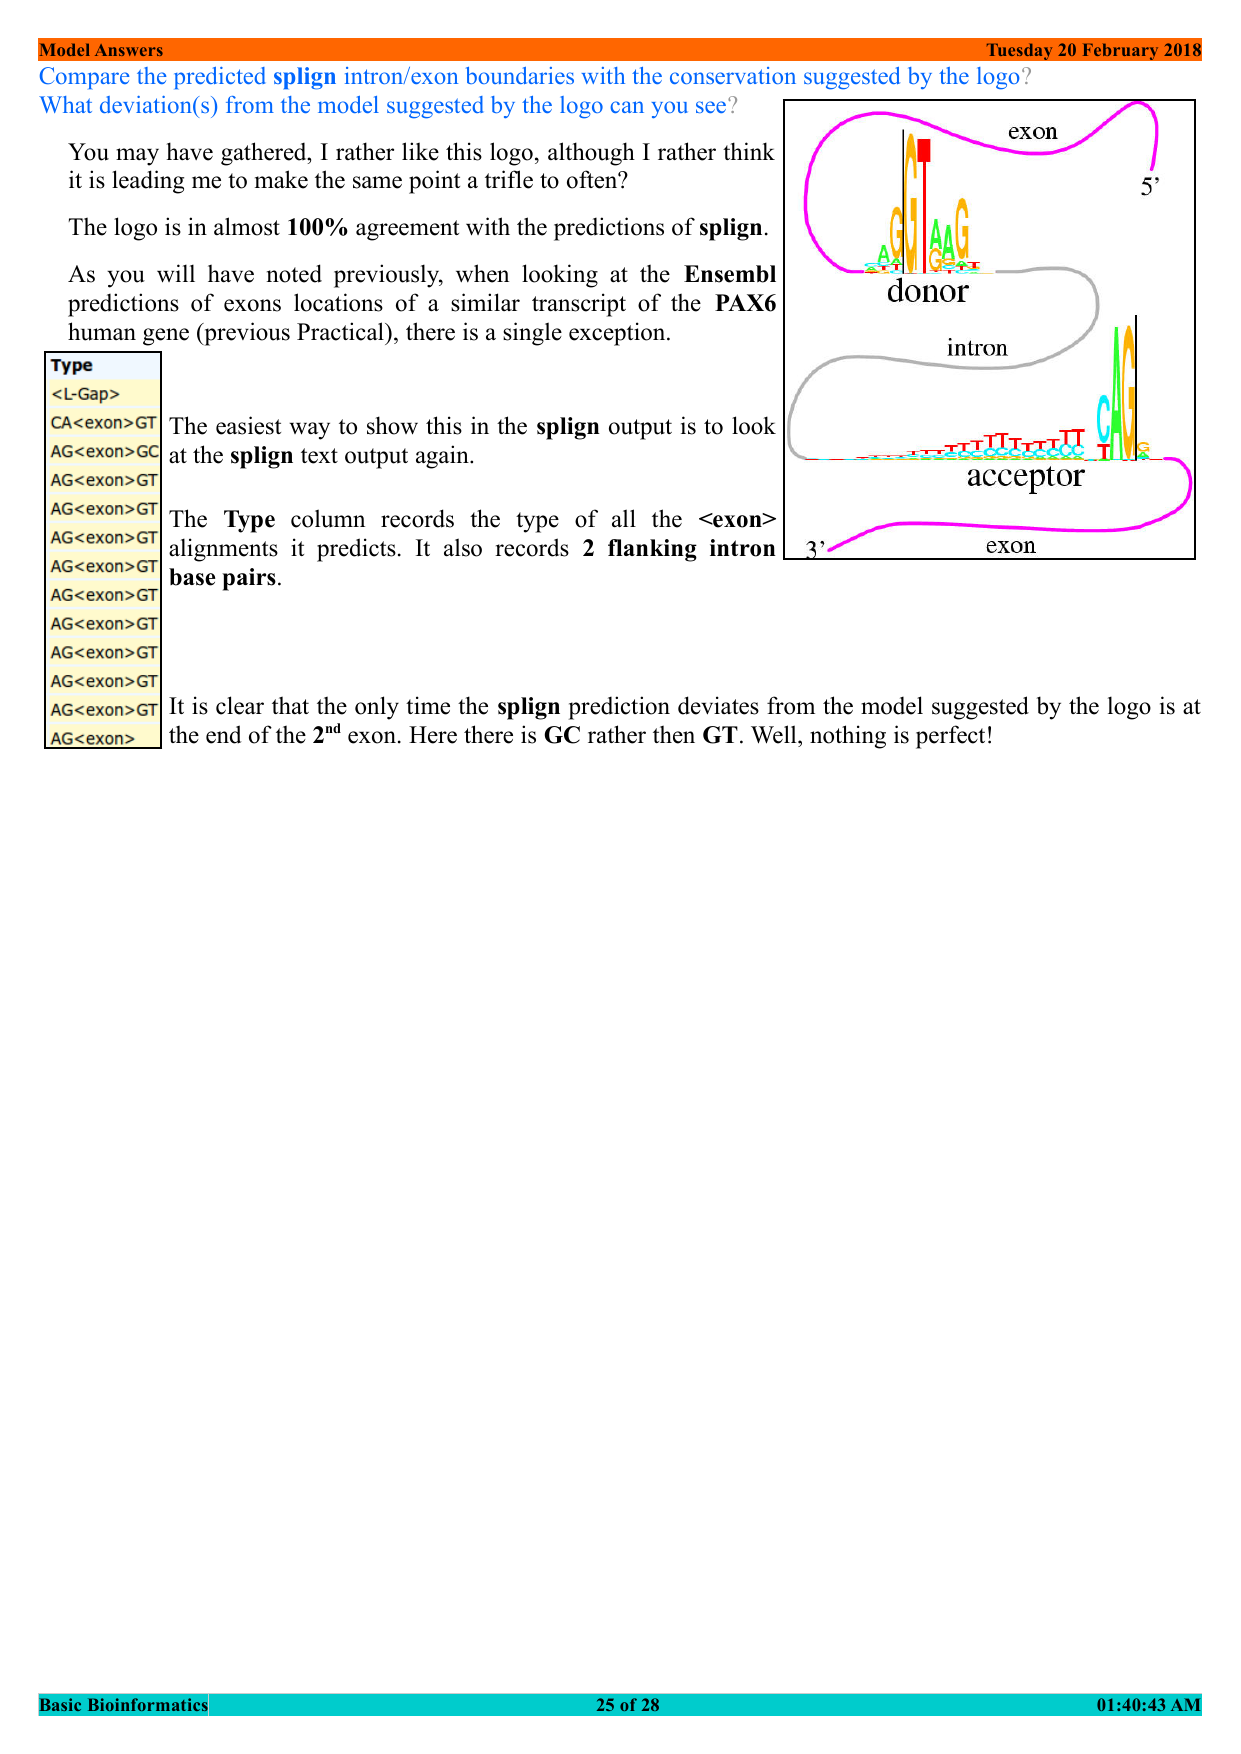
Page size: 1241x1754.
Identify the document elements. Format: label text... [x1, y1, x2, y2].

text As you will have noted previously, when looking at the Ensembl predictions of exons locations of a similar transcript of the PAX6 human gene (previous Practical), there is a single exception. [68, 259, 782, 346]
text The easiest way to show this in the splign output is to look at the splign text output again. [162, 411, 782, 469]
picture [46, 353, 160, 747]
text Compare the predicted splign intron/exon boundaries with the conservation suggested by the logo? [38, 61, 1202, 89]
text You may have gathered, I rather like this logo, although I rather think it is leading me to make the same point a trifle to often? [68, 136, 782, 194]
picture [785, 101, 1194, 558]
text The Type column records the type of all the <exon> alignments it predicts. It also records 2 flanking intron base pairs. [162, 504, 1202, 591]
text What deviation(s) from the model suggested by the logo can you see? [38, 89, 1202, 119]
text It is clear that the only time the splign prediction deviates from the model suggested by the logo is at the end of the 2nd exon. Here there is GC rather then GT. Well, nothing is perfect! [162, 691, 1202, 749]
text The logo is in almost 100% agreement with the predictions of splign. [68, 212, 782, 241]
